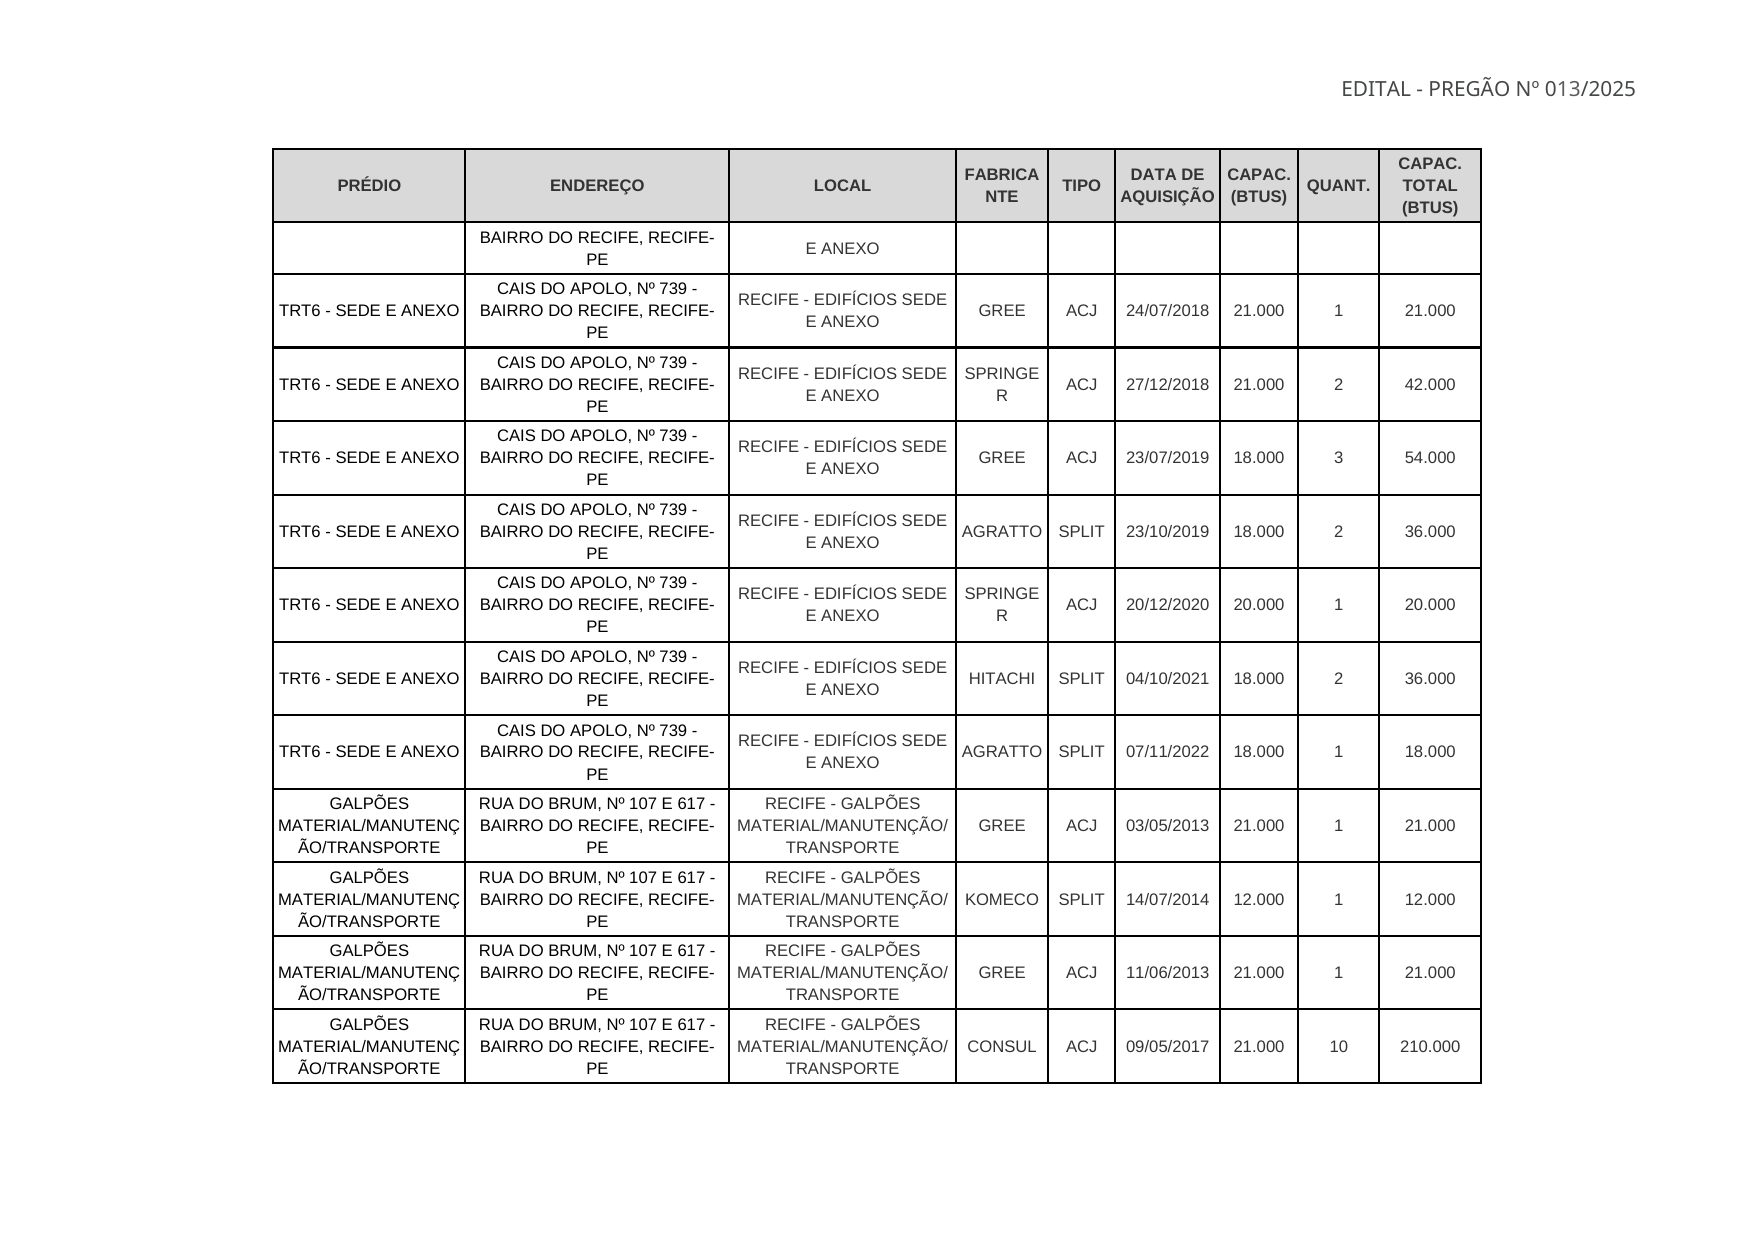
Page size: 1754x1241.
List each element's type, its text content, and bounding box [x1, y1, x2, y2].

table_cell TRT6 - SEDE E ANEXO [274, 275, 464, 346]
table_cell 1 [1299, 790, 1378, 861]
table_cell SPRINGER [957, 569, 1047, 641]
table_cell 18.000 [1221, 643, 1297, 714]
table_cell TRT6 - SEDE E ANEXO [274, 349, 464, 420]
table_cell 210.000 [1380, 1010, 1480, 1082]
table_cell 1 [1299, 716, 1378, 788]
table_cell 1 [1299, 275, 1378, 346]
table_cell [957, 223, 1047, 273]
table_cell SPLIT [1049, 643, 1114, 714]
table_cell 18.000 [1221, 422, 1297, 493]
table_cell GREE [957, 275, 1047, 346]
table_cell 21.000 [1221, 275, 1297, 346]
table_cell CONSUL [957, 1010, 1047, 1082]
table_cell 20.000 [1221, 569, 1297, 641]
table_cell TRT6 - SEDE E ANEXO [274, 716, 464, 788]
table_cell SPLIT [1049, 863, 1114, 935]
table_cell E ANEXO [730, 223, 955, 273]
table_cell CAIS DO APOLO, Nº 739 - BAIRRO DO RECIFE, RECIFE-PE [466, 643, 728, 714]
table_cell 3 [1299, 422, 1378, 493]
table_cell 36.000 [1380, 496, 1480, 567]
table_cell CAIS DO APOLO, Nº 739 - BAIRRO DO RECIFE, RECIFE-PE [466, 275, 728, 346]
table_cell RECIFE - EDIFÍCIOS SEDE E ANEXO [730, 569, 955, 641]
table_cell ACJ [1049, 275, 1114, 346]
table_cell [274, 223, 464, 273]
table_cell [1221, 223, 1297, 273]
table_header PRÉDIO [274, 150, 464, 221]
table_cell [1299, 223, 1378, 273]
table_cell SPLIT [1049, 496, 1114, 567]
table_cell 2 [1299, 349, 1378, 420]
table_cell 09/05/2017 [1116, 1010, 1219, 1082]
table_cell 21.000 [1221, 790, 1297, 861]
table_cell 18.000 [1221, 496, 1297, 567]
table_cell 11/06/2013 [1116, 937, 1219, 1008]
table_cell 03/05/2013 [1116, 790, 1219, 861]
table_cell CAIS DO APOLO, Nº 739 - BAIRRO DO RECIFE, RECIFE-PE [466, 349, 728, 420]
table_cell 36.000 [1380, 643, 1480, 714]
table_cell RUA DO BRUM, Nº 107 E 617 - BAIRRO DO RECIFE, RECIFE-PE [466, 790, 728, 861]
table_cell 1 [1299, 863, 1378, 935]
table_cell SPLIT [1049, 716, 1114, 788]
table_cell 23/10/2019 [1116, 496, 1219, 567]
table_cell ACJ [1049, 1010, 1114, 1082]
table_header CAPAC. TOTAL (BTUS) [1380, 150, 1480, 221]
table_cell RECIFE - EDIFÍCIOS SEDE E ANEXO [730, 716, 955, 788]
table_cell RECIFE - GALPÕES MATERIAL/MANUTENÇÃO/TRANSPORTE [730, 937, 955, 1008]
table_header TIPO [1049, 150, 1114, 221]
table_cell RECIFE - EDIFÍCIOS SEDE E ANEXO [730, 349, 955, 420]
table_cell AGRATTO [957, 496, 1047, 567]
table_cell 2 [1299, 643, 1378, 714]
table_cell 42.000 [1380, 349, 1480, 420]
table_cell ACJ [1049, 422, 1114, 493]
table_cell - BAIRRO DO RECIFE, RECIFE-PE [466, 223, 728, 273]
table_cell 04/10/2021 [1116, 643, 1219, 714]
table_cell TRT6 - SEDE E ANEXO [274, 643, 464, 714]
table_cell TRT6 - SEDE E ANEXO [274, 496, 464, 567]
table_cell 21.000 [1221, 937, 1297, 1008]
table_cell 2 [1299, 496, 1378, 567]
table_cell RECIFE - GALPÕES MATERIAL/MANUTENÇÃO/TRANSPORTE [730, 863, 955, 935]
table_cell 27/12/2018 [1116, 349, 1219, 420]
table_cell CAIS DO APOLO, Nº 739 - BAIRRO DO RECIFE, RECIFE-PE [466, 422, 728, 493]
table_cell [1049, 223, 1114, 273]
table_cell 18.000 [1221, 716, 1297, 788]
table_header LOCAL [730, 150, 955, 221]
table_header FABRICANTE [957, 150, 1047, 221]
table_cell RUA DO BRUM, Nº 107 E 617 - BAIRRO DO RECIFE, RECIFE-PE [466, 1010, 728, 1082]
table_header ENDEREÇO [466, 150, 728, 221]
table_header QUANT. [1299, 150, 1378, 221]
table_cell GALPÕES MATERIAL/MANUTENÇÃO/TRANSPORTE [274, 790, 464, 861]
table_cell CAIS DO APOLO, Nº 739 - BAIRRO DO RECIFE, RECIFE-PE [466, 496, 728, 567]
table_cell RECIFE - GALPÕES MATERIAL/MANUTENÇÃO/TRANSPORTE [730, 790, 955, 861]
table_cell 1 [1299, 937, 1378, 1008]
table_cell TRT6 - SEDE E ANEXO [274, 422, 464, 493]
table_cell ACJ [1049, 790, 1114, 861]
table_cell GREE [957, 790, 1047, 861]
table_cell RECIFE - EDIFÍCIOS SEDE E ANEXO [730, 275, 955, 346]
table_cell 14/07/2014 [1116, 863, 1219, 935]
table_cell TRT6 - SEDE E ANEXO [274, 569, 464, 641]
table_cell CAIS DO APOLO, Nº 739 - BAIRRO DO RECIFE, RECIFE-PE [466, 716, 728, 788]
table_cell RUA DO BRUM, Nº 107 E 617 - BAIRRO DO RECIFE, RECIFE-PE [466, 863, 728, 935]
table_cell RUA DO BRUM, Nº 107 E 617 - BAIRRO DO RECIFE, RECIFE-PE [466, 937, 728, 1008]
table_cell 12.000 [1380, 863, 1480, 935]
table_cell 10 [1299, 1010, 1378, 1082]
table_cell KOMECO [957, 863, 1047, 935]
table_cell 1 [1299, 569, 1378, 641]
table_cell 21.000 [1380, 937, 1480, 1008]
table_cell GALPÕES MATERIAL/MANUTENÇÃO/TRANSPORTE [274, 937, 464, 1008]
table_cell RECIFE - EDIFÍCIOS SEDE E ANEXO [730, 422, 955, 493]
table_cell 18.000 [1380, 716, 1480, 788]
table_cell HITACHI [957, 643, 1047, 714]
table_cell RECIFE - GALPÕES MATERIAL/MANUTENÇÃO/TRANSPORTE [730, 1010, 955, 1082]
table_cell 23/07/2019 [1116, 422, 1219, 493]
table_cell ACJ [1049, 937, 1114, 1008]
table_cell 07/11/2022 [1116, 716, 1219, 788]
table_cell [1380, 223, 1480, 273]
table_cell GREE [957, 937, 1047, 1008]
table_cell RECIFE - EDIFÍCIOS SEDE E ANEXO [730, 496, 955, 567]
table_cell GALPÕES MATERIAL/MANUTENÇÃO/TRANSPORTE [274, 1010, 464, 1082]
table_cell ACJ [1049, 569, 1114, 641]
table_cell CAIS DO APOLO, Nº 739 - BAIRRO DO RECIFE, RECIFE-PE [466, 569, 728, 641]
table_cell 24/07/2018 [1116, 275, 1219, 346]
table_cell 21.000 [1221, 1010, 1297, 1082]
table_header CAPAC. (BTUS) [1221, 150, 1297, 221]
table_cell RECIFE - EDIFÍCIOS SEDE E ANEXO [730, 643, 955, 714]
table_cell 21.000 [1221, 349, 1297, 420]
table_cell SPRINGER [957, 349, 1047, 420]
table_cell GALPÕES MATERIAL/MANUTENÇÃO/TRANSPORTE [274, 863, 464, 935]
table_cell 20.000 [1380, 569, 1480, 641]
table_cell 12.000 [1221, 863, 1297, 935]
table_cell ACJ [1049, 349, 1114, 420]
table_header DATA DE AQUISIÇÃO [1116, 150, 1219, 221]
table_cell [1116, 223, 1219, 273]
table_cell GREE [957, 422, 1047, 493]
table_cell 20/12/2020 [1116, 569, 1219, 641]
table_cell 54.000 [1380, 422, 1480, 493]
table_cell 21.000 [1380, 275, 1480, 346]
table_cell 21.000 [1380, 790, 1480, 861]
table_cell AGRATTO [957, 716, 1047, 788]
